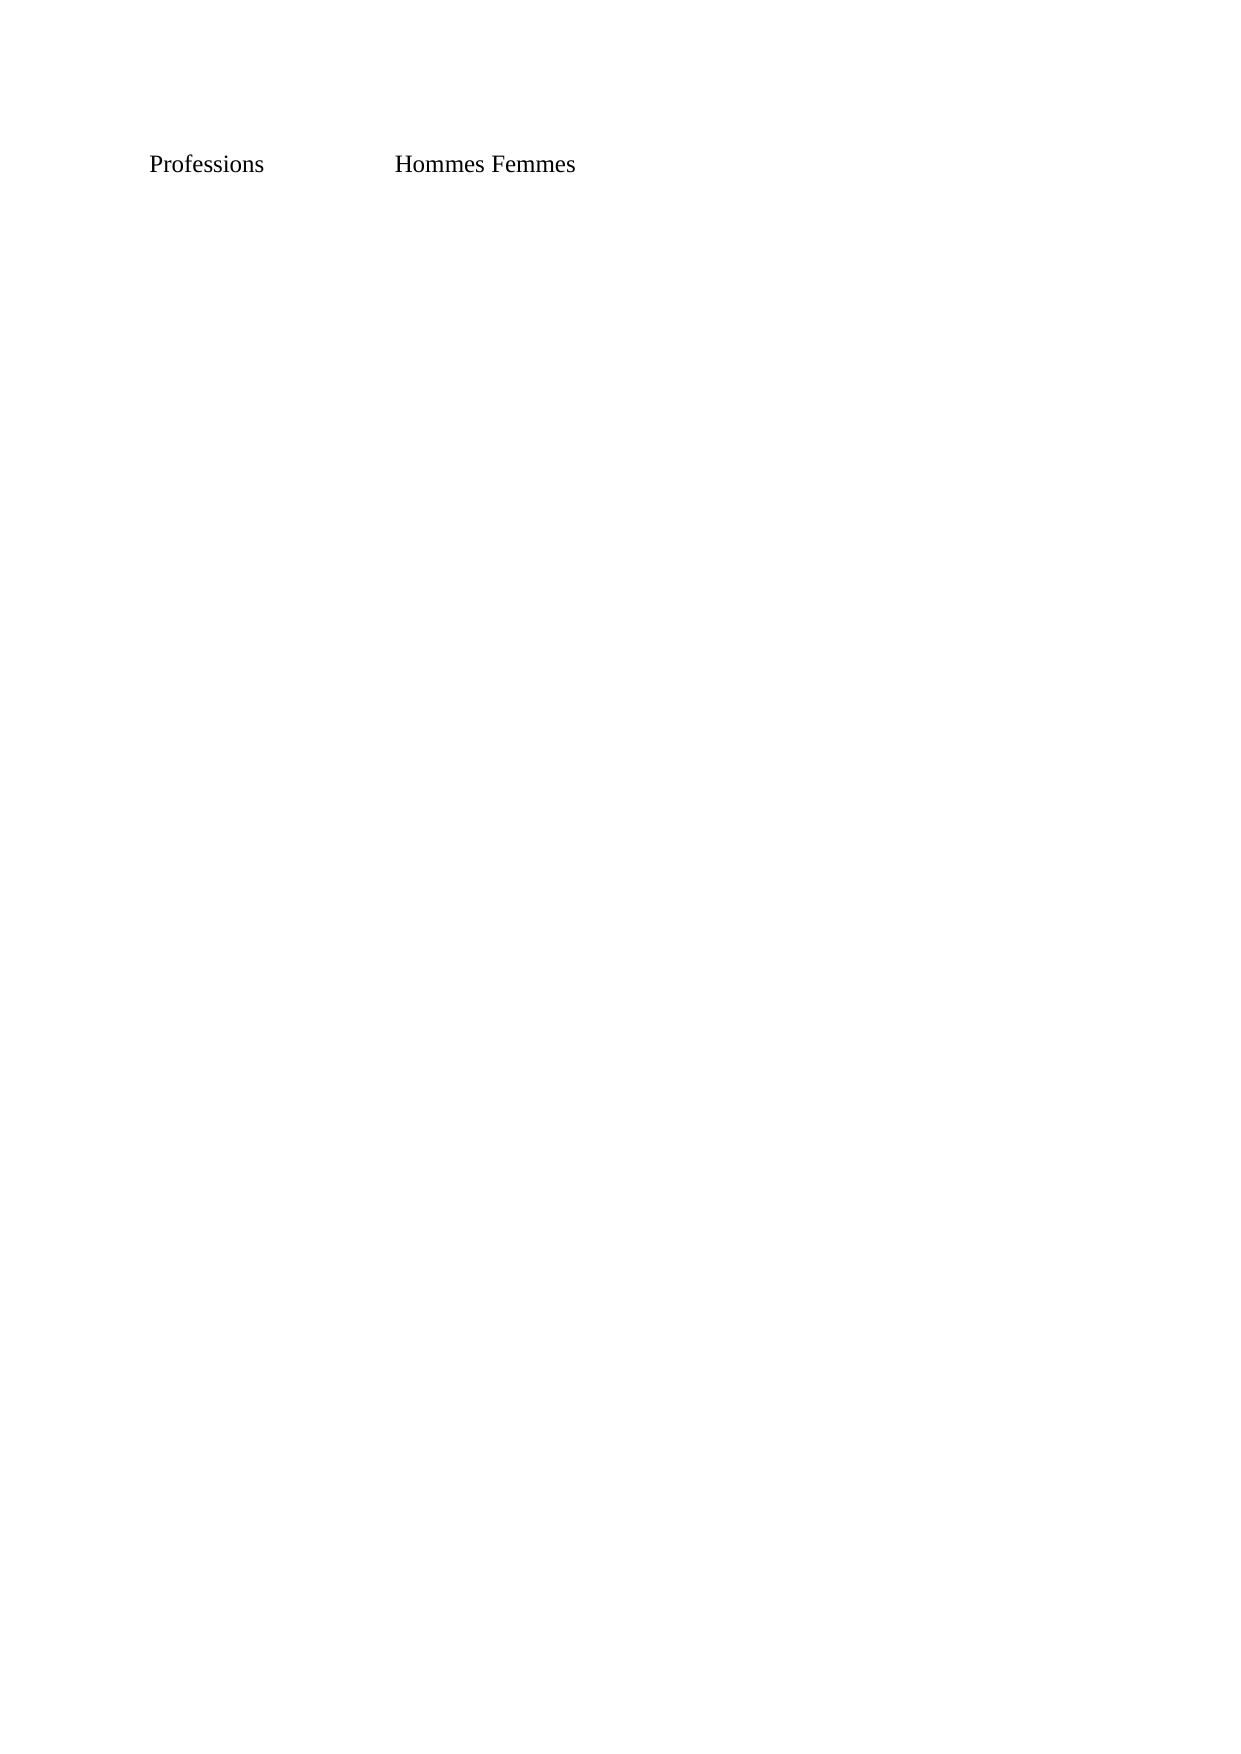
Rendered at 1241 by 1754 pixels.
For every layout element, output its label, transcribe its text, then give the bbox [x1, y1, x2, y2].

table_header Hommes [393, 148, 489, 206]
table_header Femmes [490, 148, 582, 206]
table_header Professions [148, 148, 393, 206]
